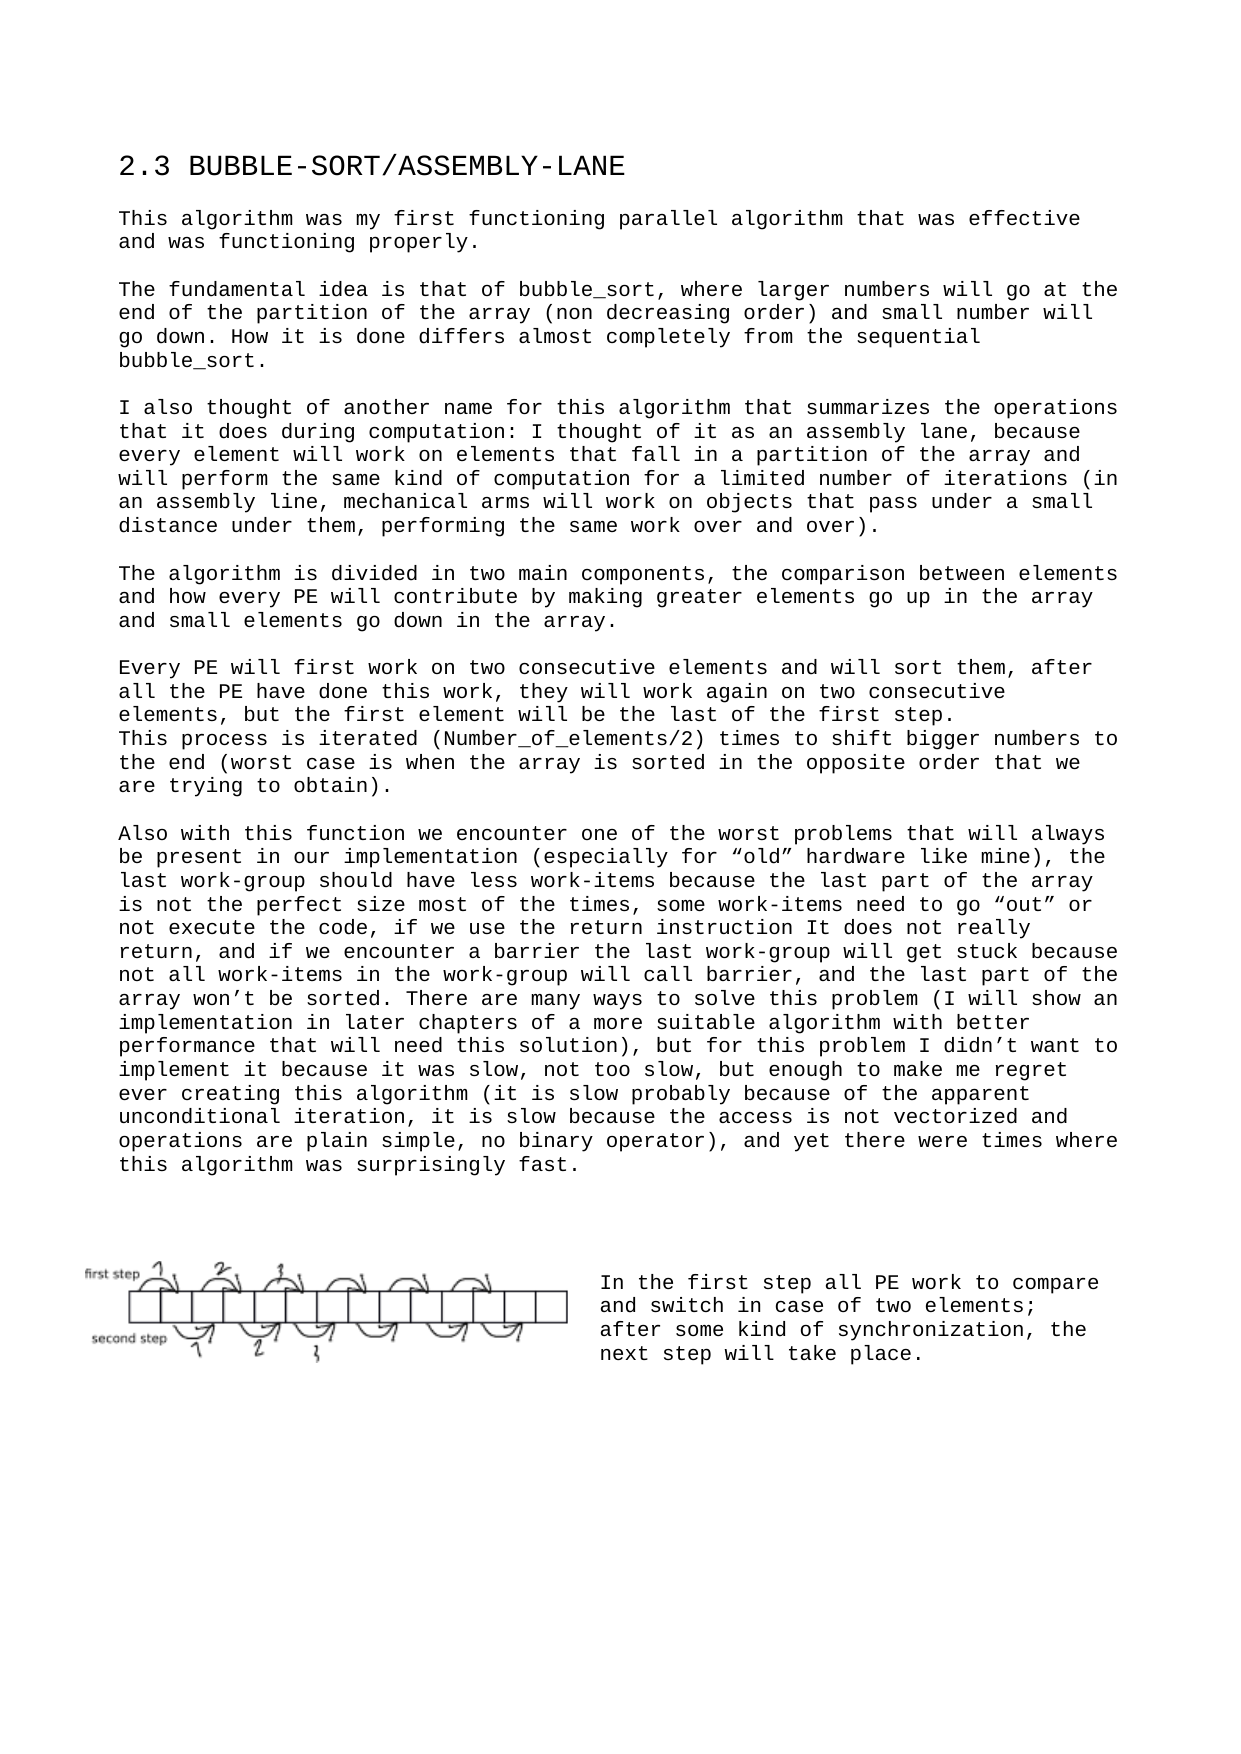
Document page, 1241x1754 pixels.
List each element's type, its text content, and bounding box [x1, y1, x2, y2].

text I also thought of another name for this algorithm that summarizes the operations that it does during computation: I thought of it as an assembly lane, because every element will work on elements that fall in a partition of the array and will perform the same kind of computation for a limited number of iterations (in an assembly line, mechanical arms will work on objects that pass under a small distance under them, performing the same work over and over). [118, 397, 1122, 539]
text Also with this function we encounter one of the worst problems that will always be present in our implementation (especially for “old” hardware like mine), the last work-group should have less work-items because the last part of the array is not the perfect size most of the times, some work-items need to go “out” or not execute the code, if we use the return instruction It does not really return, and if we encounter a barrier the last work-group will get stuck because not all work-items in the work-group will call barrier, and the last part of the array won’t be sorted. There are many ways to solve this problem (I will show an implementation in later chapters of a more suitable algorithm with better performance that will need this solution), but for this problem I didn’t want to implement it because it was slow, not too slow, but enough to make me regret ever creating this algorithm (it is slow probably because of the apparent unconditional iteration, it is slow because the access is not vectorized and operations are plain simple, no binary operator), and yet there were times where this algorithm was surprisingly fast. [118, 823, 1122, 1177]
picture [85, 1261, 568, 1363]
text 2.3 BUBBLE-SORT/ASSEMBLY-LANE [118, 151, 1122, 184]
text In the first step all PE work to compare and switch in case of two elements; after some kind of synchronization, the next step will take place. [118, 1272, 1122, 1366]
text This process is iterated (Number_of_elements/2) times to shift bigger numbers to the end (worst case is when the array is sorted in the opposite order that we are trying to obtain). [118, 728, 1122, 799]
text The fundamental idea is that of bubble_sort, where larger numbers will go at the end of the partition of the array (non decreasing order) and small number will go down. How it is done differs almost completely from the sequential bubble_sort. [118, 279, 1122, 373]
text This algorithm was my first functioning parallel algorithm that was effective and was functioning properly. [118, 208, 1122, 255]
text Every PE will first work on two consecutive elements and will sort them, after all the PE have done this work, they will work again on two consecutive elements, but the first element will be the last of the first step. [118, 657, 1122, 728]
text The algorithm is divided in two main components, the comparison between elements and how every PE will contribute by making greater elements go up in the array and small elements go down in the array. [118, 562, 1122, 633]
